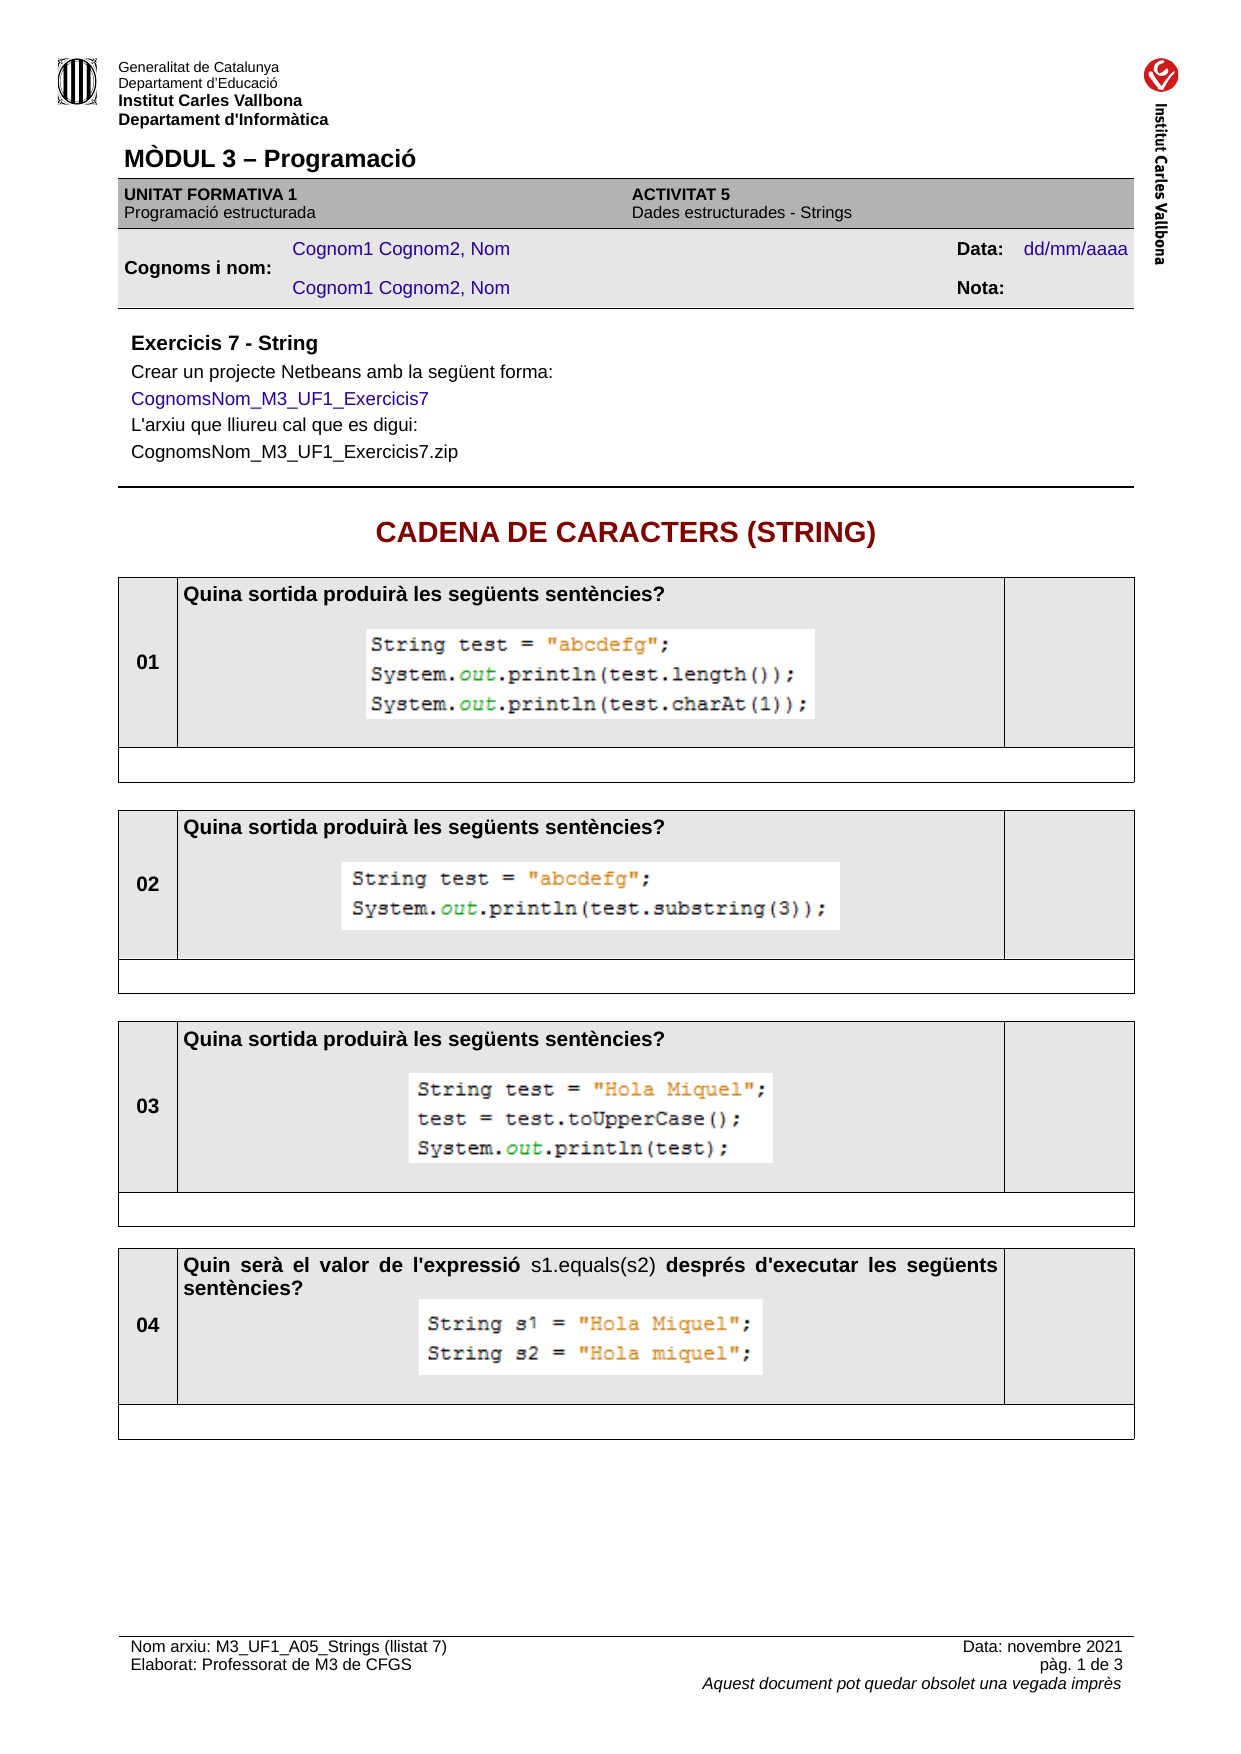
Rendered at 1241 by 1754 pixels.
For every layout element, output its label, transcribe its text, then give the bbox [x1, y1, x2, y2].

table_header [1005, 578, 1134, 747]
table_header [1005, 1249, 1134, 1404]
table_cell [119, 748, 1134, 782]
table_cell [118, 783, 1134, 810]
table_header Quina sortida produirà les següents sentències? [178, 1022, 1004, 1192]
table_cell [119, 1193, 1134, 1226]
table_cell [118, 1440, 1134, 1606]
table_cell Data: [951, 229, 1011, 268]
table_cell [119, 960, 1134, 993]
table_header 02 [119, 811, 177, 958]
table_cell [118, 1227, 1134, 1248]
table_cell Cognom1 Cognom2, Nom [286, 229, 951, 268]
table_cell CADENA DE CARACTERS (STRING) [118, 488, 1134, 577]
table_cell [119, 1405, 1134, 1438]
table_header Quina sortida produirà les següents sentències? [178, 811, 1004, 958]
table_header Quin serà el valor de l'expressió s1.equals(s2) després d'executar les següents sentències? [178, 1249, 1004, 1404]
table_cell [118, 309, 1134, 486]
table_cell UNITAT FORMATIVA 1 Programació estructurada [118, 179, 626, 228]
table_header [1005, 1022, 1134, 1192]
table_cell [118, 994, 1134, 1021]
table_cell Nota: [951, 268, 1011, 307]
table_header 04 [119, 1249, 177, 1404]
table_header Exercicis 7 - String Crear un projecte Netbeans amb la següent forma: CognomsNom_M3_UF1_Exercicis7 L'arxiu que lliureu cal que es digui: CognomsNom_M3_UF1_Exercicis7.zip [125, 320, 1128, 474]
table_header 03 [119, 1022, 177, 1192]
picture [57, 58, 97, 105]
table_cell ACTIVITAT 5 Dades estructurades - Strings [626, 179, 1134, 228]
table_cell Cognom1 Cognom2, Nom [286, 268, 951, 307]
table_cell [1011, 268, 1134, 307]
table_header Quina sortida produirà les següents sentències? [178, 578, 1004, 747]
table_header 01 [119, 578, 177, 747]
table_cell dd/mm/aaaa [1011, 229, 1134, 268]
picture [1143, 57, 1179, 269]
table_header MÒDUL 3 – Programació [118, 139, 1134, 178]
table_cell Cognoms i nom: [118, 229, 286, 307]
table_header [1005, 811, 1134, 958]
